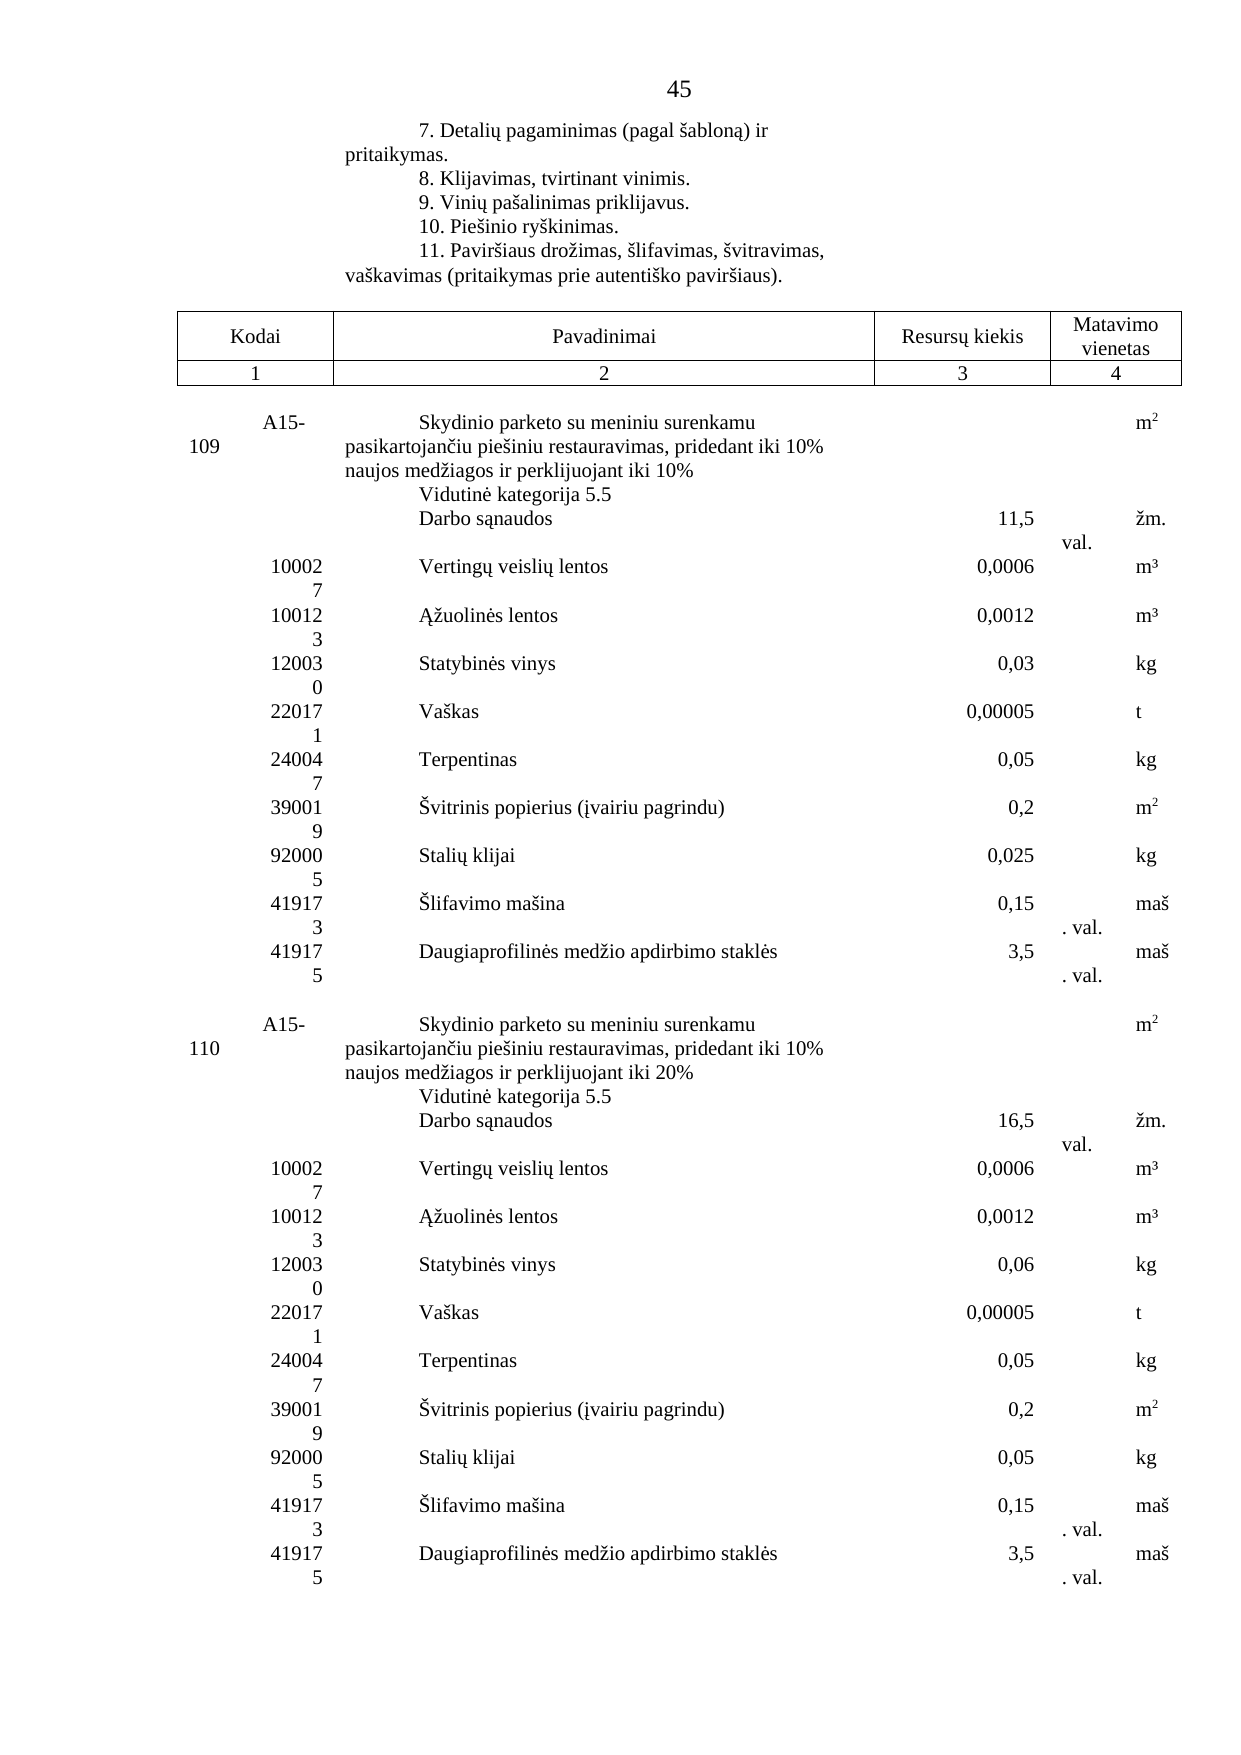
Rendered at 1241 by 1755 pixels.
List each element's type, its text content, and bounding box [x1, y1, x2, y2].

table_cell [177, 118, 334, 166]
table_cell 0,05 [875, 747, 1050, 795]
table_cell [1050, 214, 1181, 238]
table_cell [334, 386, 874, 410]
table_cell kg [1050, 1445, 1181, 1493]
table_cell [1050, 166, 1181, 190]
table_cell [177, 214, 334, 238]
table_cell 7. Detalių pagaminimas (pagal šabloną) ir pritaikymas. [334, 118, 874, 166]
table_cell 120030 [177, 1252, 334, 1300]
table_cell 220171 [177, 699, 334, 747]
table_cell 0,00005 [875, 1300, 1050, 1348]
table_cell Terpentinas [334, 747, 874, 795]
table_cell t [1050, 699, 1181, 747]
table_cell 920005 [177, 1445, 334, 1493]
table_cell Darbo sąnaudos [334, 1108, 874, 1156]
table_cell 0,05 [875, 1349, 1050, 1397]
table_cell Pavadinimai [334, 312, 874, 360]
table_cell 10. Piešinio ryškinimas. [334, 214, 874, 238]
table_cell [1050, 239, 1181, 287]
table_cell [1050, 287, 1181, 311]
table_cell Stalių klijai [334, 843, 874, 891]
table_cell m2 [1050, 1397, 1181, 1445]
table_cell 0,0006 [875, 554, 1050, 602]
table_cell 220171 [177, 1300, 334, 1348]
table_cell [1050, 386, 1181, 410]
table_cell Statybinės vinys [334, 651, 874, 699]
table_cell kg [1050, 1252, 1181, 1300]
table_cell [875, 287, 1050, 311]
table_cell m2 [1050, 795, 1181, 843]
table_cell 3,5 [875, 939, 1050, 987]
table_cell [1050, 482, 1181, 506]
table_cell Ąžuolinės lentos [334, 1204, 874, 1252]
table_cell 16,5 [875, 1108, 1050, 1156]
table_cell 8. Klijavimas, tvirtinant vinimis. [334, 166, 874, 190]
table_cell Ąžuolinės lentos [334, 603, 874, 651]
table_cell 419175 [177, 1541, 334, 1589]
table_cell žm. val. [1050, 506, 1181, 554]
table_cell kg [1050, 843, 1181, 891]
table_cell [875, 410, 1050, 482]
table_cell 100027 [177, 554, 334, 602]
table_cell Vaškas [334, 699, 874, 747]
table_cell [875, 1589, 1050, 1613]
table_cell [177, 482, 334, 506]
table_cell 120030 [177, 651, 334, 699]
table_cell Darbo sąnaudos [334, 506, 874, 554]
table_cell Vertingų veislių lentos [334, 554, 874, 602]
table_cell [177, 506, 334, 554]
table_cell 0,06 [875, 1252, 1050, 1300]
table_cell [1050, 190, 1181, 214]
table_cell m³ [1050, 603, 1181, 651]
table_cell [1050, 118, 1181, 166]
table_cell maš. val. [1050, 891, 1181, 939]
table_cell [334, 988, 874, 1012]
table_cell [875, 1084, 1050, 1108]
table_cell m2 [1050, 1012, 1181, 1084]
table_cell Švitrinis popierius (įvairiu pagrindu) [334, 795, 874, 843]
table_cell Terpentinas [334, 1349, 874, 1397]
table_cell kg [1050, 651, 1181, 699]
table_cell Matavimo vienetas [1051, 312, 1181, 360]
table_cell 0,2 [875, 795, 1050, 843]
table_cell [875, 166, 1050, 190]
table_cell m³ [1050, 1156, 1181, 1204]
table_cell m³ [1050, 1204, 1181, 1252]
table_cell t [1050, 1300, 1181, 1348]
table_cell Skydinio parketo su meniniu surenkamu pasikartojančiu piešiniu restauravimas, pridedant iki 10% naujos medžiagos ir perklijuojant iki 10% [334, 410, 874, 482]
table_cell [177, 239, 334, 287]
table_cell 3 [875, 361, 1050, 385]
table_cell [1050, 1589, 1181, 1613]
table_cell Daugiaprofilinės medžio apdirbimo staklės [334, 939, 874, 987]
table_cell [177, 287, 334, 311]
table_cell Vaškas [334, 1300, 874, 1348]
table_cell [875, 118, 1050, 166]
table_cell 11,5 [875, 506, 1050, 554]
table_cell [334, 1589, 874, 1613]
table_cell Vidutinė kategorija 5.5 [334, 482, 874, 506]
table_cell 4 [1051, 361, 1181, 385]
table_cell 390019 [177, 795, 334, 843]
table_cell 0,15 [875, 891, 1050, 939]
table_cell A15-109 [177, 410, 334, 482]
table_cell [875, 239, 1050, 287]
table_cell [1050, 988, 1181, 1012]
table_cell [177, 190, 334, 214]
table_cell 2 [334, 361, 874, 385]
table_cell 0,0012 [875, 1204, 1050, 1252]
table_cell [875, 190, 1050, 214]
table_cell kg [1050, 1349, 1181, 1397]
table_cell m2 [1050, 410, 1181, 482]
table_cell 419173 [177, 891, 334, 939]
table_cell 3,5 [875, 1541, 1050, 1589]
table_cell Šlifavimo mašina [334, 891, 874, 939]
table_cell [1050, 1084, 1181, 1108]
table_cell Šlifavimo mašina [334, 1493, 874, 1541]
table_cell 419173 [177, 1493, 334, 1541]
table_cell [177, 1084, 334, 1108]
table_cell maš. val. [1050, 1493, 1181, 1541]
table_cell Statybinės vinys [334, 1252, 874, 1300]
table_cell Skydinio parketo su meniniu surenkamu pasikartojančiu piešiniu restauravimas, pridedant iki 10% naujos medžiagos ir perklijuojant iki 20% [334, 1012, 874, 1084]
table_cell 0,025 [875, 843, 1050, 891]
table_cell [177, 988, 334, 1012]
table_cell 920005 [177, 843, 334, 891]
table_cell 0,15 [875, 1493, 1050, 1541]
table_cell [875, 386, 1050, 410]
table_cell 390019 [177, 1397, 334, 1445]
table_cell kg [1050, 747, 1181, 795]
table_cell Resursų kiekis [875, 312, 1050, 360]
table_cell [875, 1012, 1050, 1084]
table_cell Švitrinis popierius (įvairiu pagrindu) [334, 1397, 874, 1445]
table_cell 240047 [177, 747, 334, 795]
table_cell m³ [1050, 554, 1181, 602]
table_cell [875, 482, 1050, 506]
table_cell [875, 988, 1050, 1012]
table_cell Kodai [178, 312, 333, 360]
table_cell [177, 1108, 334, 1156]
table_cell [334, 287, 874, 311]
table_cell 0,0006 [875, 1156, 1050, 1204]
table_cell [177, 386, 334, 410]
table_cell Vidutinė kategorija 5.5 [334, 1084, 874, 1108]
table_cell žm. val. [1050, 1108, 1181, 1156]
table_cell 0,00005 [875, 699, 1050, 747]
table_cell [875, 214, 1050, 238]
table_cell 11. Paviršiaus drožimas, šlifavimas, švitravimas, vaškavimas (pritaikymas prie autentiško paviršiaus). [334, 239, 874, 287]
table_cell A15-110 [177, 1012, 334, 1084]
table_cell Vertingų veislių lentos [334, 1156, 874, 1204]
table_cell [177, 1589, 334, 1613]
table_cell 1 [178, 361, 333, 385]
table_cell 419175 [177, 939, 334, 987]
table_cell maš. val. [1050, 939, 1181, 987]
table_cell 0,0012 [875, 603, 1050, 651]
table_cell Stalių klijai [334, 1445, 874, 1493]
table_cell 100123 [177, 1204, 334, 1252]
table_cell Daugiaprofilinės medžio apdirbimo staklės [334, 1541, 874, 1589]
table_cell maš. val. [1050, 1541, 1181, 1589]
table_cell 240047 [177, 1349, 334, 1397]
table_cell 0,03 [875, 651, 1050, 699]
table_cell 100123 [177, 603, 334, 651]
table_cell 100027 [177, 1156, 334, 1204]
table_cell 0,05 [875, 1445, 1050, 1493]
table_cell [177, 166, 334, 190]
table_cell 0,2 [875, 1397, 1050, 1445]
table_cell 9. Vinių pašalinimas priklijavus. [334, 190, 874, 214]
